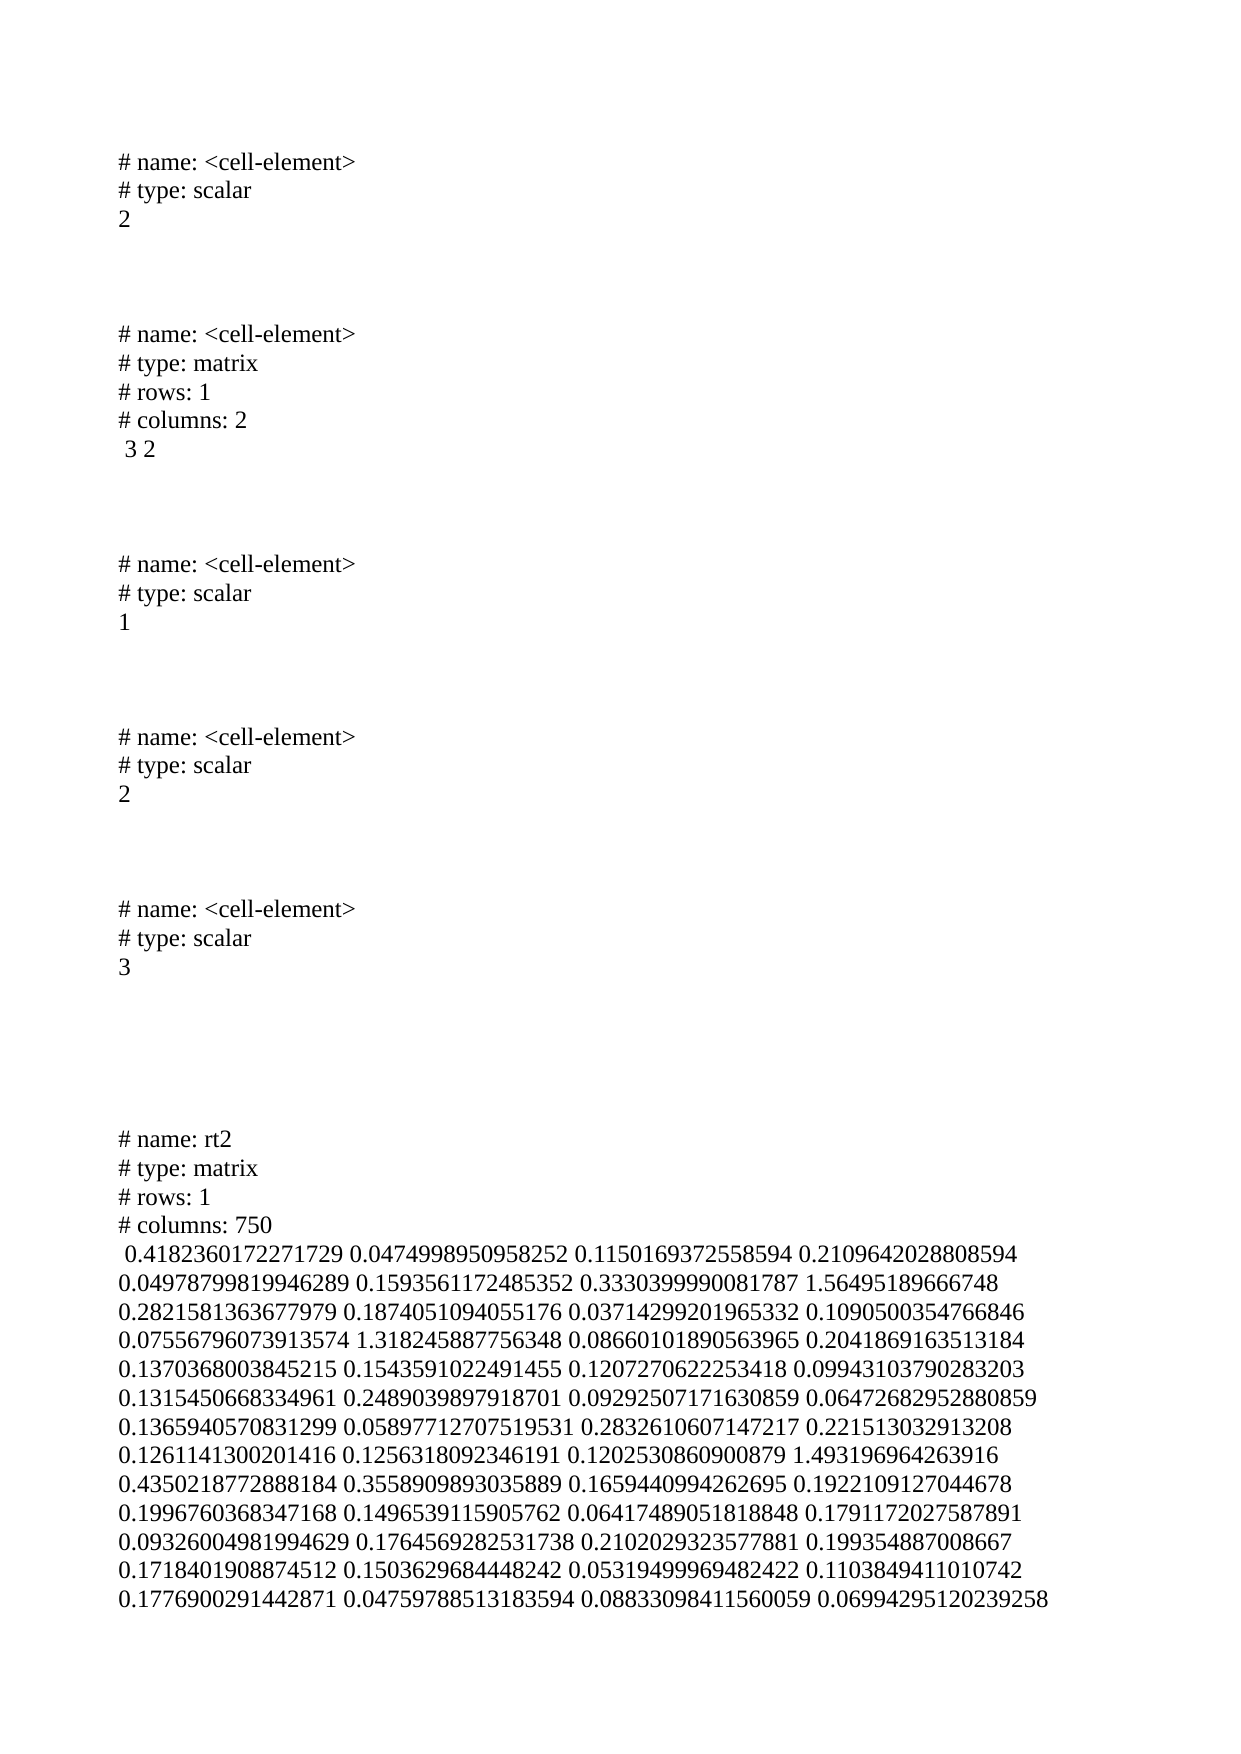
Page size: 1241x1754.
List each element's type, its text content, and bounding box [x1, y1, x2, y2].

text # name: <cell-element> [118, 319, 1122, 348]
text # name: <cell-element> [118, 722, 1122, 751]
text # name: <cell-element> [118, 894, 1122, 923]
text # name: rt2 [118, 1124, 1122, 1153]
text # type: scalar [118, 176, 1122, 204]
text # rows: 1 [118, 1182, 1122, 1211]
text # type: scalar [118, 578, 1122, 607]
text # type: matrix [118, 1153, 1122, 1182]
text 1 [118, 607, 1122, 636]
text # type: scalar [118, 751, 1122, 779]
text 0.4182360172271729 0.0474998950958252 0.1150169372558594 0.2109642028808594 0.04978799819946289 0.1593561172485352 0.3330399990081787 1.56495189666748 0.2821581363677979 0.1874051094055176 0.03714299201965332 0.1090500354766846 0.07556796073913574 1.318245887756348 0.08660101890563965 0.2041869163513184 0.1370368003845215 0.1543591022491455 0.1207270622253418 0.09943103790283203 0.1315450668334961 0.2489039897918701 0.09292507171630859 0.06472682952880859 0.1365940570831299 0.05897712707519531 0.2832610607147217 0.221513032913208 0.1261141300201416 0.1256318092346191 0.1202530860900879 1.493196964263916 0.4350218772888184 0.3558909893035889 0.1659440994262695 0.1922109127044678 0.1996760368347168 0.1496539115905762 0.06417489051818848 0.1791172027587891 0.09326004981994629 0.1764569282531738 0.2102029323577881 0.199354887008667 0.1718401908874512 0.1503629684448242 0.05319499969482422 0.1103849411010742 0.1776900291442871 0.04759788513183594 0.08833098411560059 0.06994295120239258 [118, 1239, 1122, 1613]
text 3 [118, 952, 1122, 981]
text # columns: 750 [118, 1211, 1122, 1239]
text 2 [118, 779, 1122, 808]
text # columns: 2 [118, 406, 1122, 434]
text 3 2 [118, 434, 1122, 463]
text # rows: 1 [118, 377, 1122, 406]
text # name: <cell-element> [118, 147, 1122, 176]
text # name: <cell-element> [118, 549, 1122, 578]
text # type: scalar [118, 923, 1122, 952]
text 2 [118, 204, 1122, 233]
text # type: matrix [118, 348, 1122, 377]
